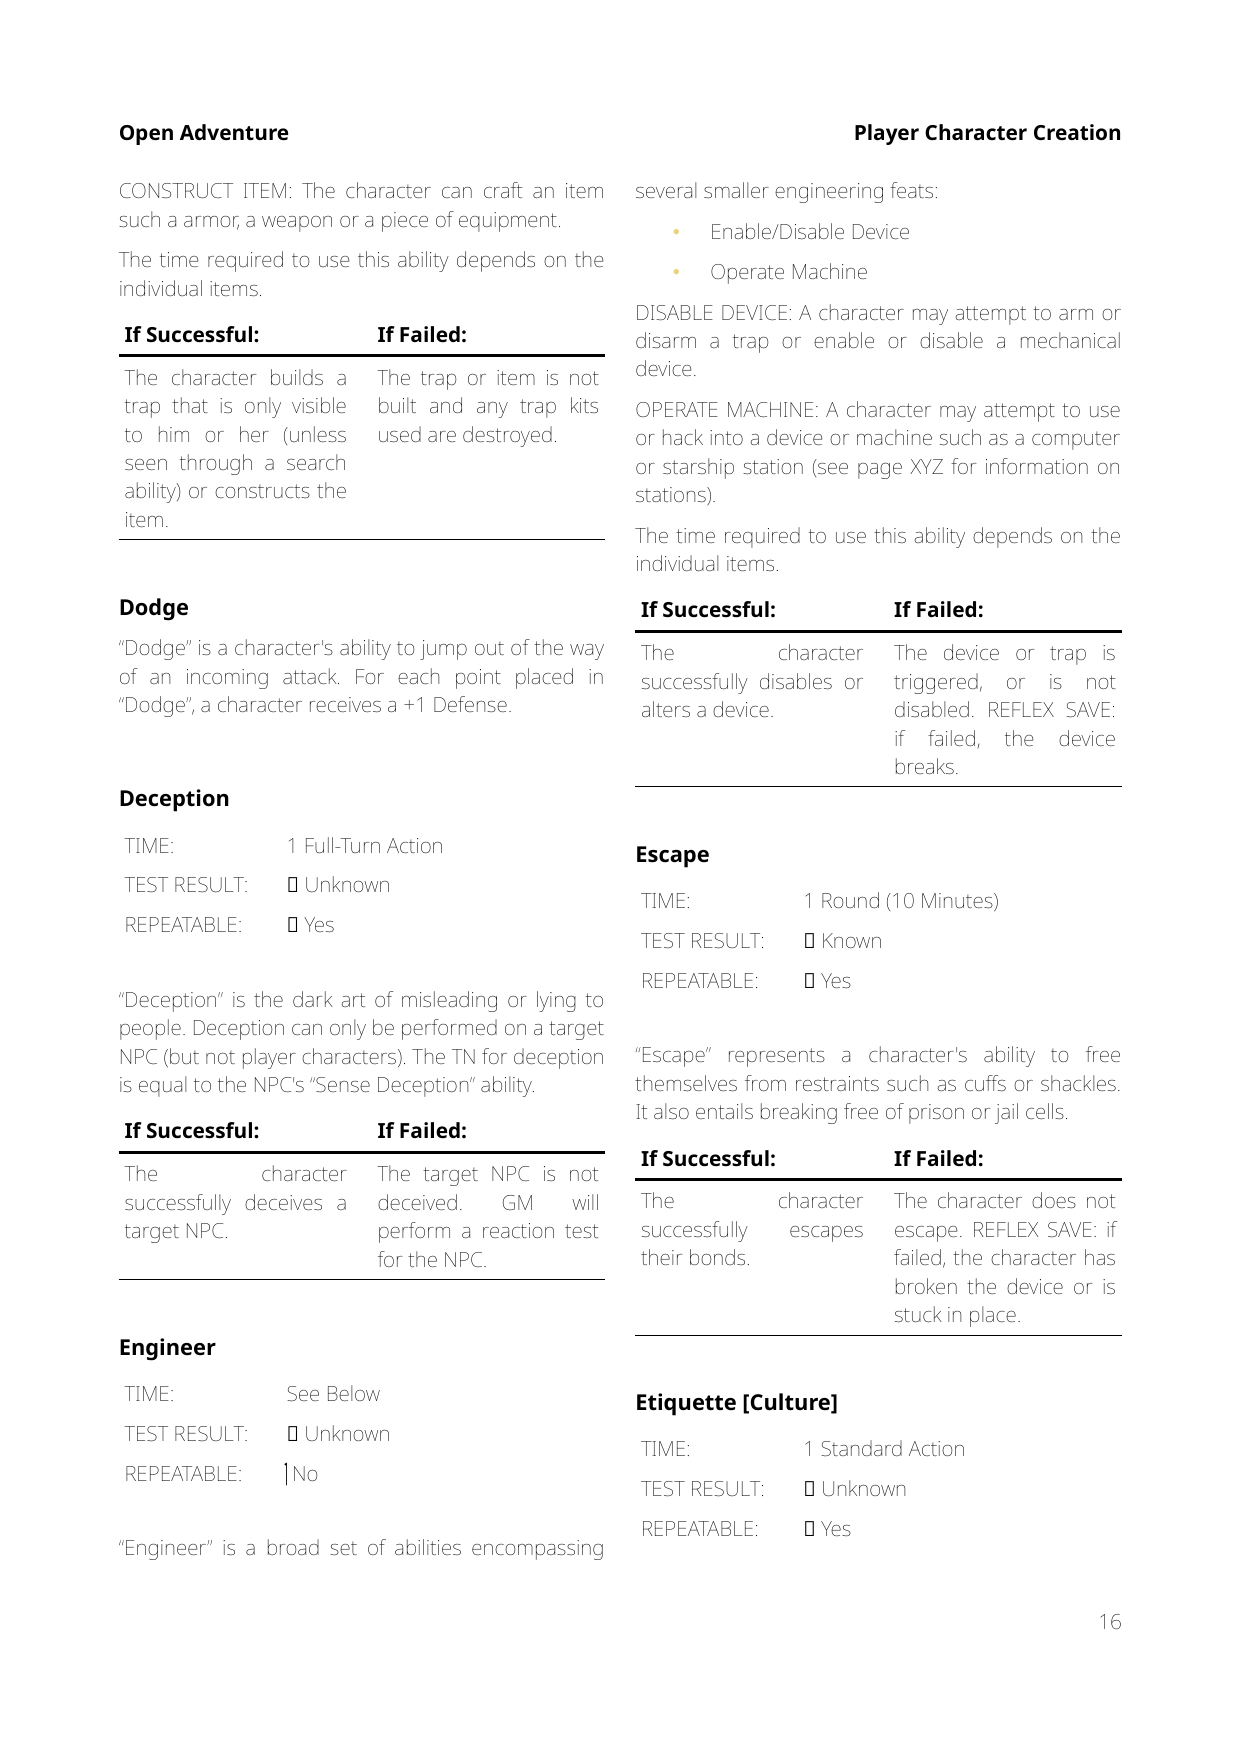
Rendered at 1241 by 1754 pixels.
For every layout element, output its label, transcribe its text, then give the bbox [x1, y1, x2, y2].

table_header See Below [281, 1373, 605, 1413]
text “Dodge” is a character's ability to jump out of the way of an incoming attack. For each point placed in “Dodge”, a character receives a +1 Defense. [118, 633, 605, 719]
text CONSTRUCT ITEM: The character can craft an item such a armor, a weapon or a piece of equipment. [118, 176, 605, 233]
table_header [353, 314, 372, 354]
table_cell The character does not escape. REFLEX SAVE: if failed, the character has broken the device or is stuck in place. [888, 1181, 1122, 1334]
table_header 1 Round (10 Minutes) [797, 881, 1122, 920]
table_cell TEST RESULT: [119, 865, 281, 905]
text “Escape” represents a character's ability to free themselves from restraints such as cuffs or shackles. It also entails breaking free of prison or jail cells. [635, 1041, 1122, 1126]
table_header If Successful: [635, 590, 869, 629]
table_cell [869, 633, 888, 786]
text The time required to use this ability depends on the individual items. [118, 245, 605, 302]
table_cell  Yes [797, 960, 1122, 1000]
table_header 1 Full-Turn Action [281, 825, 605, 865]
table_cell REPEATABLE: [119, 1453, 281, 1493]
table_cell The character builds a trap that is only visible to him or her (unless seen through a search ability) or constructs the item. [119, 357, 353, 539]
text DISABLE DEVICE: A character may attempt to arm or disarm a trap or enable or disable a mechanical device. [635, 298, 1122, 383]
table_header If Successful: [119, 314, 353, 354]
table_header If Successful: [119, 1111, 353, 1151]
text Etiquette [Culture] [635, 1387, 1122, 1417]
table_cell  Yes [797, 1509, 1122, 1548]
text Deception [118, 783, 605, 813]
table_cell REPEATABLE: [635, 1509, 797, 1548]
table_header TIME: [635, 881, 797, 920]
table_cell The trap or item is not built and any trap kits used are destroyed. [372, 357, 605, 539]
table_header 1 Standard Action [797, 1429, 1122, 1469]
text OPERATE MACHINE: A character may attempt to use or hack into a device or machine such as a computer or starship station (see page XYZ for information on stations). [635, 395, 1122, 509]
table_cell [353, 357, 372, 539]
table_cell The character successfully deceives a target NPC. [119, 1154, 353, 1279]
text Escape [635, 839, 1122, 868]
text Engineer [118, 1332, 605, 1361]
table_cell The device or trap is triggered, or is not disabled. REFLEX SAVE: if failed, the device breaks. [888, 633, 1122, 786]
table_cell The character successfully disables or alters a device. [635, 633, 869, 786]
table_header If Failed: [888, 1138, 1122, 1178]
table_cell The target NPC is not deceived. GM will perform a reaction test for the NPC. [372, 1154, 605, 1279]
table_header If Successful: [635, 1138, 869, 1178]
text Dodge [118, 592, 605, 622]
table_cell The character successfully escapes their bonds. [635, 1181, 869, 1334]
table_header TIME: [119, 825, 281, 865]
text “Deception” is the dark art of misleading or lying to people. Deception can only be performed on a target NPC (but not player characters). The TN for deception is equal to the NPC's “Sense Deception” ability. [118, 985, 605, 1099]
table_cell TEST RESULT: [119, 1413, 281, 1453]
text several smaller engineering feats: [635, 176, 1122, 205]
table_header If Failed: [372, 314, 605, 354]
table_header [869, 590, 888, 629]
table_header [869, 1138, 888, 1178]
text The time required to use this ability depends on the individual items. [635, 521, 1122, 578]
table_cell  Unknown [281, 1413, 605, 1453]
table_cell REPEATABLE: [635, 960, 797, 1000]
table_header TIME: [119, 1373, 281, 1413]
table_cell  No [281, 1453, 605, 1493]
table_header [353, 1111, 372, 1151]
table_cell REPEATABLE: [119, 905, 281, 945]
table_header TIME: [635, 1429, 797, 1469]
table_cell [869, 1181, 888, 1334]
table_cell TEST RESULT: [635, 1469, 797, 1509]
list Enable/Disable Device [673, 217, 1122, 245]
table_header If Failed: [372, 1111, 605, 1151]
table_cell TEST RESULT: [635, 920, 797, 960]
table_cell  Unknown [797, 1469, 1122, 1509]
table_cell  Unknown [281, 865, 605, 905]
table_cell  Yes [281, 905, 605, 945]
table_cell  Known [797, 920, 1122, 960]
table_cell [353, 1154, 372, 1279]
list Operate Machine [673, 257, 1122, 286]
table_header If Failed: [888, 590, 1122, 629]
text “Engineer” is a broad set of abilities encompassing [118, 1533, 605, 1562]
